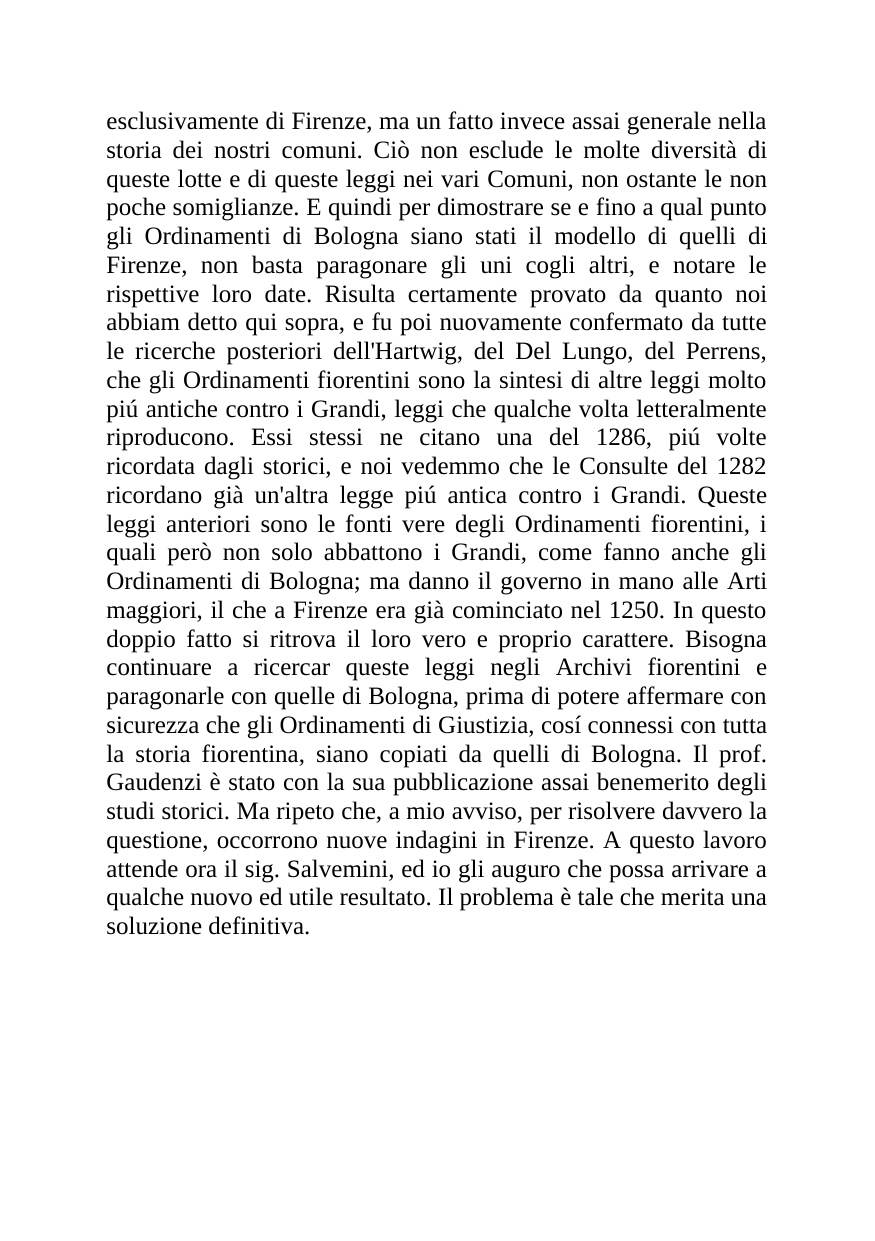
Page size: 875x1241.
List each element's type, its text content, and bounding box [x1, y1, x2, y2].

text esclusivamente di Firenze, ma un fatto invece assai generale nella storia dei nostri comuni. Ciò non esclude le molte diversità di queste lotte e di queste leggi nei vari Comuni, non ostante le non poche somiglianze. E quindi per dimostrare se e fino a qual punto gli Ordinamenti di Bologna siano stati il modello di quelli di Firenze, non basta paragonare gli uni cogli altri, e notare le rispettive loro date. Risulta certamente provato da quanto noi abbiam detto qui sopra, e fu poi nuovamente confermato da tutte le ricerche posteriori dell'Hartwig, del Del Lungo, del Perrens, che gli Ordinamenti fiorentini sono la sintesi di altre leggi molto piú antiche contro i Grandi, leggi che qualche volta letteralmente riproducono. Essi stessi ne citano una del 1286, piú volte ricordata dagli storici, e noi vedemmo che le Consulte del 1282 ricordano già un'altra legge piú antica contro i Grandi. Queste leggi anteriori sono le fonti vere degli Ordinamenti fiorentini, i quali però non solo abbattono i Grandi, come fanno anche gli Ordinamenti di Bologna; ma danno il governo in mano alle Arti maggiori, il che a Firenze era già cominciato nel 1250. In questo doppio fatto si ritrova il loro vero e proprio carattere. Bisogna continuare a ricercar queste leggi negli Archivi fiorentini e paragonarle con quelle di Bologna, prima di potere affermare con sicurezza che gli Ordinamenti di Giustizia, cosí connessi con tutta la storia fiorentina, siano copiati da quelli di Bologna. Il prof. Gaudenzi è stato con la sua pubblicazione assai benemerito degli studi storici. Ma ripeto che, a mio avviso, per risolvere davvero la questione, occorrono nuove indagini in Firenze. A questo lavoro attende ora il sig. Salvemini, ed io gli auguro che possa arrivare a qualche nuovo ed utile resultato. Il problema è tale che merita una soluzione definitiva. [106, 106, 768, 940]
